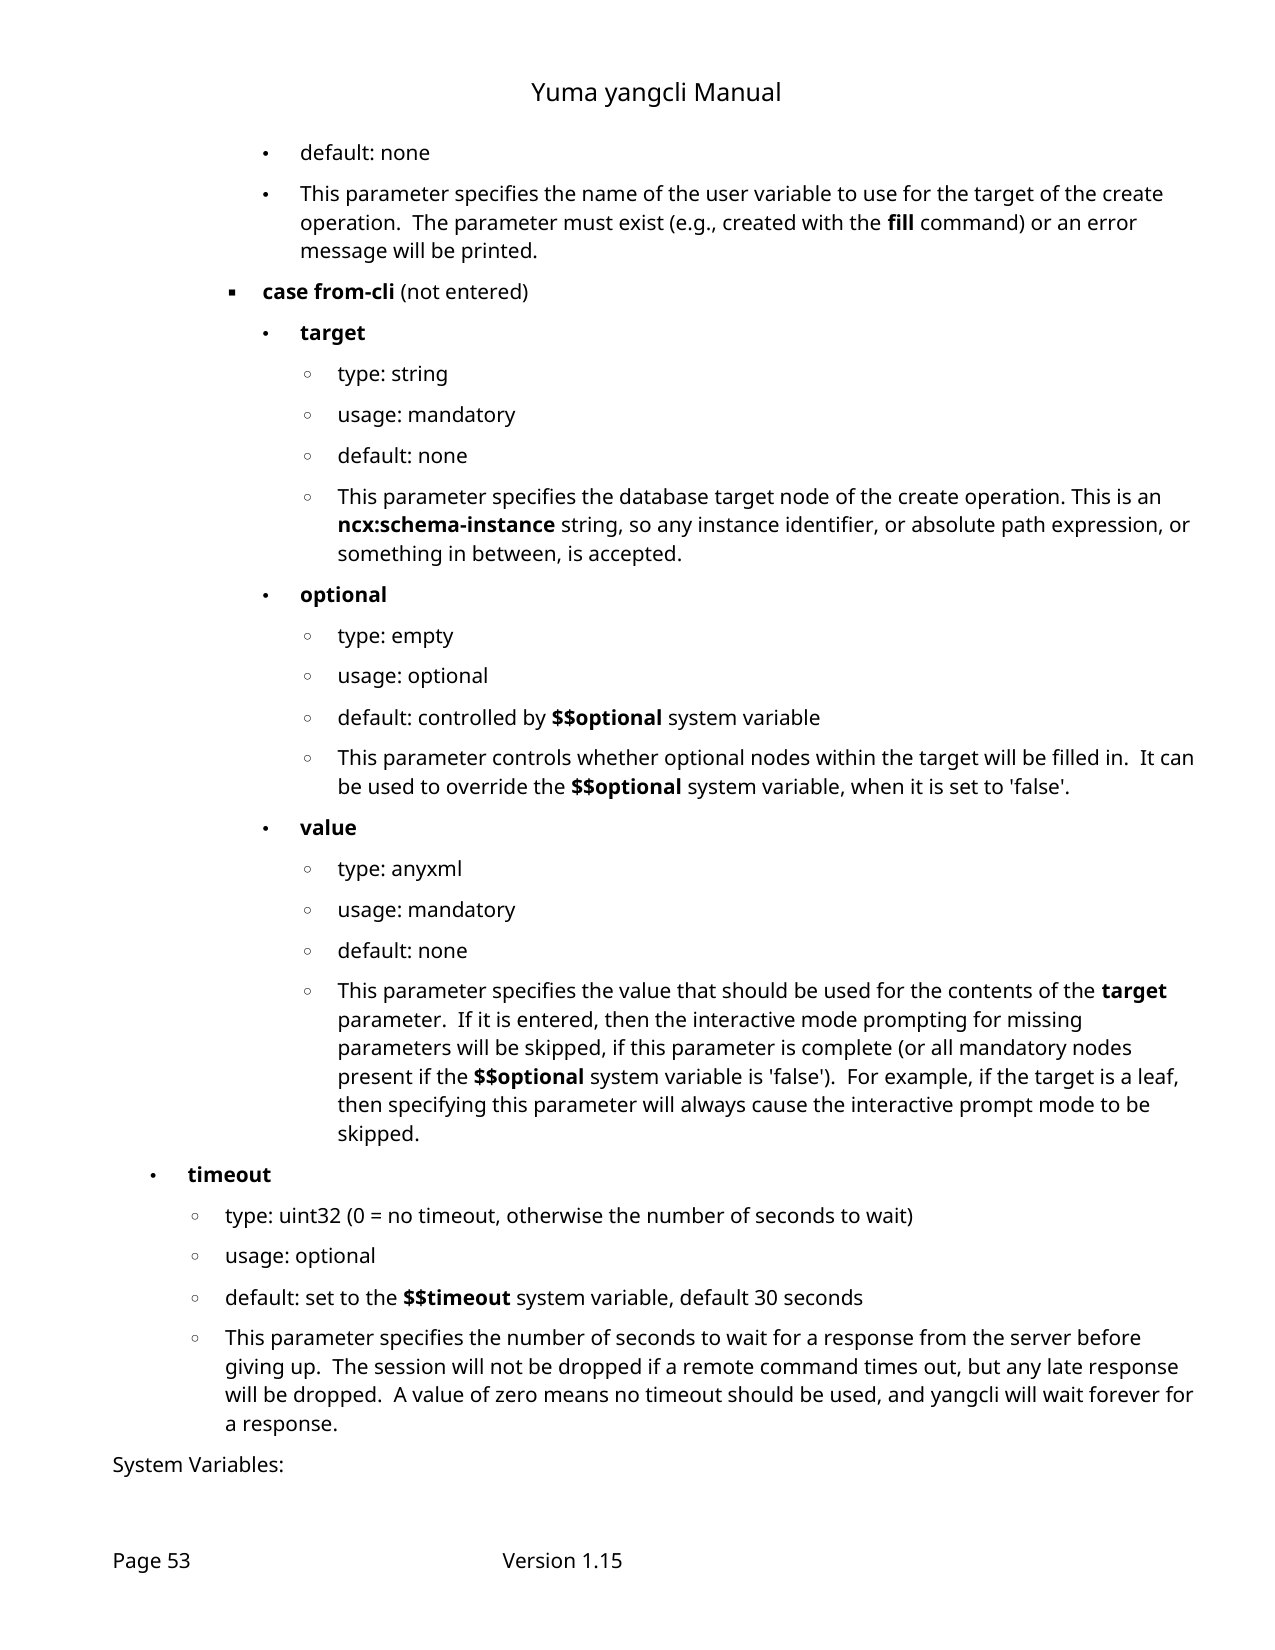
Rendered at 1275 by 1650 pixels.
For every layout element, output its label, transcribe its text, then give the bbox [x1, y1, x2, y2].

list default: none [300, 936, 1200, 964]
list type: uint32 (0 = no timeout, otherwise the number of seconds to wait) [187, 1201, 1200, 1229]
list This parameter specifies the value that should be used for the contents of the target parameter. If it is entered, then the interactive mode prompting for missing parameters will be skipped, if this parameter is complete (or all mandatory nodes present if the $$optional system variable is 'false'). For example, if the target is a leaf, then specifying this parameter will always cause the interactive prompt mode to be skipped. [300, 977, 1200, 1147]
list This parameter specifies the database target node of the create operation. This is an ncx:schema-instance string, so any instance identifier, or absolute path expression, or something in between, is accepted. [300, 482, 1200, 567]
text System Variables: [112, 1450, 1200, 1478]
list timeout [150, 1160, 1200, 1188]
list type: empty [300, 621, 1200, 649]
list type: anyxml [300, 854, 1200, 882]
list usage: optional [300, 662, 1200, 690]
list usage: mandatory [300, 895, 1200, 923]
list optional [262, 580, 1200, 608]
list default: none [300, 441, 1200, 469]
list target [262, 318, 1200, 347]
list default: controlled by $$optional system variable [300, 703, 1200, 731]
list value [262, 813, 1200, 841]
list This parameter specifies the name of the user variable to use for the target of the create operation. The parameter must exist (e.g., created with the fill command) or an error message will be printed. [262, 179, 1200, 265]
list type: string [300, 359, 1200, 388]
list usage: optional [187, 1242, 1200, 1270]
list default: set to the $$timeout system variable, default 30 seconds [187, 1283, 1200, 1311]
list This parameter specifies the number of seconds to wait for a response from the server before giving up. The session will not be dropped if a remote command times out, but any late response will be dropped. A value of zero means no timeout should be used, and yangcli will wait forever for a response. [187, 1323, 1200, 1437]
list This parameter controls whether optional nodes within the target will be filled in. It can be used to override the $$optional system variable, when it is set to 'false'. [300, 743, 1200, 800]
list usage: mandatory [300, 400, 1200, 428]
list default: none [262, 138, 1200, 167]
list case from-cli (not entered) [225, 277, 1200, 306]
